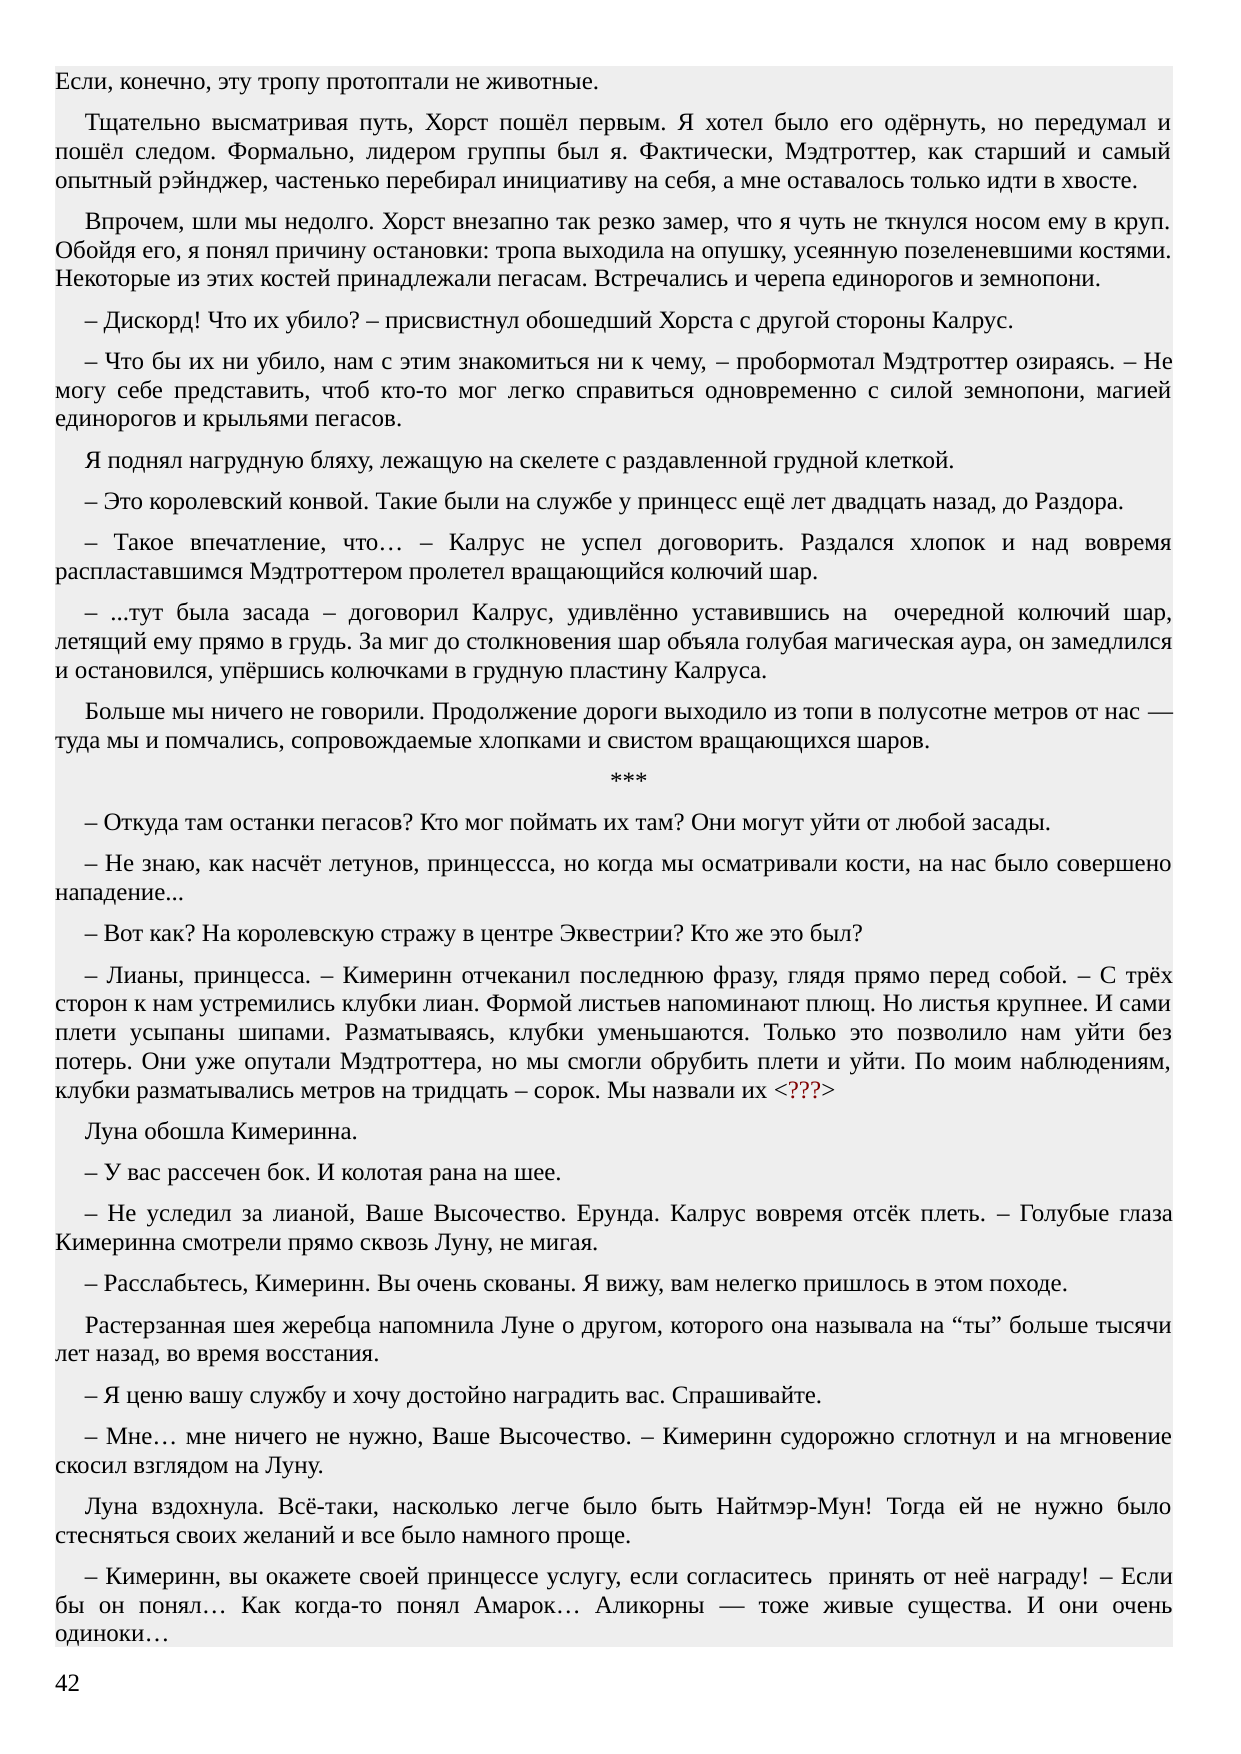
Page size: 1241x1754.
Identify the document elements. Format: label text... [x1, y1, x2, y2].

text – Кимеринн, вы окажете своей принцессе услугу, если согласитесь принять от неё награду! – Если бы он понял… Как когда-то понял Амарок… Аликорны — тоже живые существа. И они очень одиноки… [55, 1561, 1173, 1647]
text – Вот как? На королевскую стражу в центре Эквестрии? Кто же это был? [55, 918, 1173, 947]
text – Мне… мне ничего не нужно, Ваше Высочество. – Кимеринн судорожно сглотнул и на мгновение скосил взглядом на Луну. [55, 1421, 1173, 1478]
text – Дискорд! Что их убило? – присвистнул обошедший Хорста с другой стороны Калрус. [55, 305, 1173, 333]
text – Расслабьтесь, Кимеринн. Вы очень скованы. Я вижу, вам нелегко пришлось в этом походе. [55, 1268, 1173, 1297]
text Я поднял нагрудную бляху, лежащую на скелете с раздавленной грудной клеткой. [55, 445, 1173, 473]
text Растерзанная шея жеребца напомнила Луне о другом, которого она называла на “ты” больше тысячи лет назад, во время восстания. [55, 1310, 1173, 1367]
text Больше мы ничего не говорили. Продолжение дороги выходило из топи в полусотне метров от нас — туда мы и помчались, сопровождаемые хлопками и свистом вращающихся шаров. [55, 696, 1173, 753]
text – ...тут была засада – договорил Калрус, удивлённо уставившись на очередной колючий шар, летящий ему прямо в грудь. За миг до столкновения шар объяла голубая магическая аура, он замедлился и остановился, упёршись колючками в грудную пластину Калруса. [55, 597, 1173, 683]
text Впрочем, шли мы недолго. Хорст внезапно так резко замер, что я чуть не ткнулся носом ему в круп. Обойдя его, я понял причину остановки: тропа выходила на опушку, усеянную позеленевшими костями. Некоторые из этих костей принадлежали пегасам. Встречались и черепа единорогов и земнопони. [55, 206, 1173, 292]
text – Откуда там останки пегасов? Кто мог поймать их там? Они могут уйти от любой засады. [55, 807, 1173, 836]
text – Что бы их ни убило, нам с этим знакомиться ни к чему, – пробормотал Мэдтроттер озираясь. – Не могу себе представить, чтоб кто-то мог легко справиться одновременно с силой земнопони, магией единорогов и крыльями пегасов. [55, 346, 1173, 432]
text – Не знаю, как насчёт летунов, принцессса, но когда мы осматривали кости, на нас было совершено нападение... [55, 848, 1173, 906]
text Луна обошла Кимеринна. [55, 1116, 1173, 1145]
text – Не уследил за лианой, Ваше Высочество. Ерунда. Калрус вовремя отсёк плеть. – Голубые глаза Кимеринна смотрели прямо сквозь Луну, не мигая. [55, 1198, 1173, 1256]
text Если, конечно, эту тропу протоптали не животные. [55, 66, 1173, 95]
text Тщательно высматривая путь, Хорст пошёл первым. Я хотел было его одёрнуть, но передумал и пошёл следом. Формально, лидером группы был я. Фактически, Мэдтроттер, как старший и самый опытный рэйнджер, частенько перебирал инициативу на себя, а мне оставалось только идти в хвосте. [55, 107, 1173, 193]
text – У вас рассечен бок. И колотая рана на шее. [55, 1157, 1173, 1186]
text – Такое впечатление, что… – Калрус не успел договорить. Раздался хлопок и над вовремя распластавшимся Мэдтроттером пролетел вращающийся колючий шар. [55, 527, 1173, 585]
text Луна вздохнула. Всё-таки, насколько легче было быть Найтмэр-Мун! Тогда ей не нужно было стесняться своих желаний и все было намного проще. [55, 1491, 1173, 1548]
text *** [55, 766, 1173, 795]
text – Я ценю вашу службу и хочу достойно наградить вас. Спрашивайте. [55, 1380, 1173, 1408]
text – Это королевский конвой. Такие были на службе у принцесс ещё лет двадцать назад, до Раздора. [55, 486, 1173, 515]
text – Лианы, принцесса. – Кимеринн отчеканил последнюю фразу, глядя прямо перед собой. – С трёх сторон к нам устремились клубки лиан. Формой листьев напоминают плющ. Но листья крупнее. И сами плети усыпаны шипами. Разматываясь, клубки уменьшаются. Только это позволило нам уйти без потерь. Они уже опутали Мэдтроттера, но мы смогли обрубить плети и уйти. По моим наблюдениям, клубки разматывались метров на тридцать – сорок. Мы назвали их <???> [55, 960, 1173, 1103]
